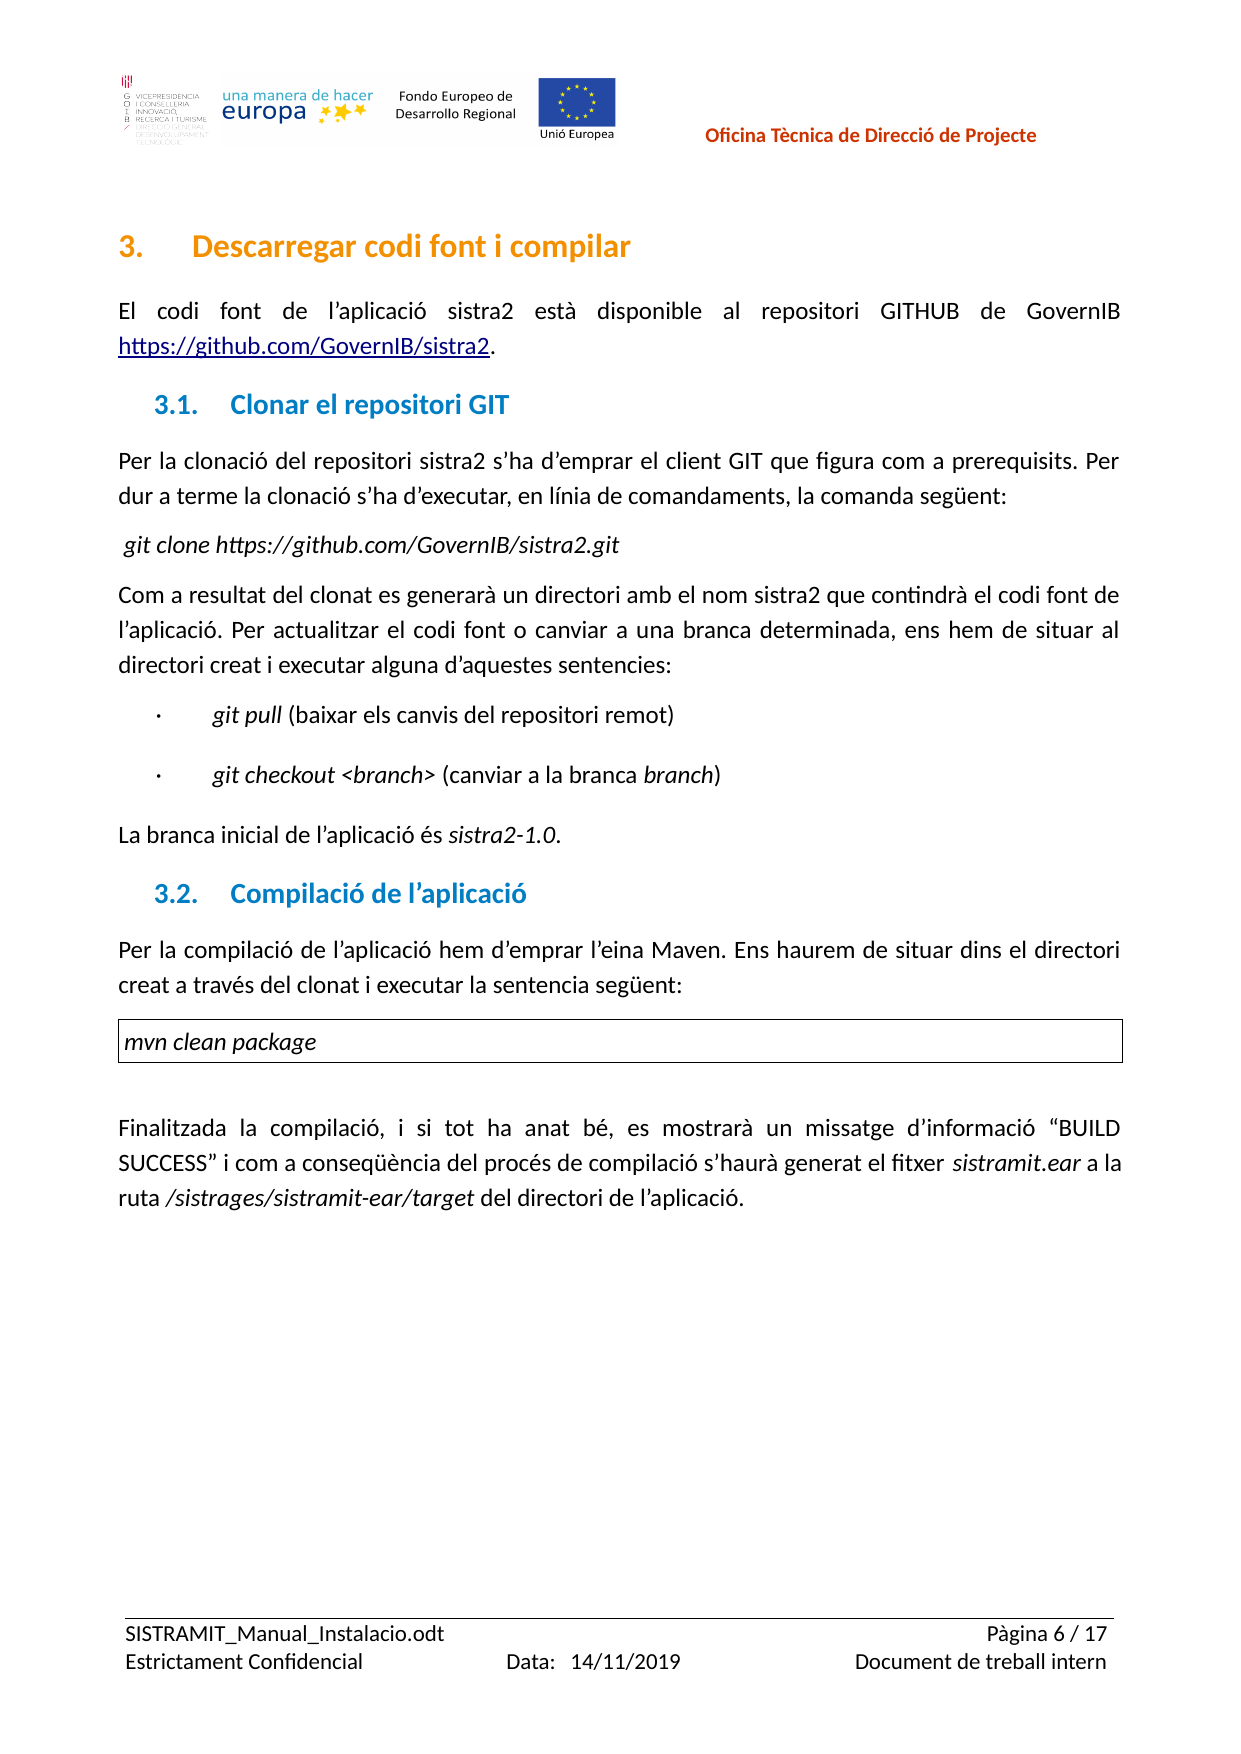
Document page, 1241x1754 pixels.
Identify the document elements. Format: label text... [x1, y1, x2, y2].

subtitle Compilació de l’aplicació [153, 875, 1122, 911]
picture [118, 73, 213, 147]
text git clone https://github.com/GovernIB/sistra2.git [118, 530, 1122, 560]
subtitle Descarregar codi font i compilar [118, 225, 1122, 266]
text Per la compilació de l’aplicació hem d’emprar l’eina Maven. Ens haurem de situar dins el directori creat a través del clonat i executar la sentencia següent: [118, 934, 1122, 1000]
text Finalitzada la compilació, i si tot ha anat bé, es mostrarà un missatge d’informació “BUILD SUCCESS” i com a conseqüència del procés de compilació s’haurà generat el fitxer sistramit.ear a la ruta /sistrages/sistramit-ear/target del directori de l’aplicació. [118, 1113, 1122, 1213]
subtitle Clonar el repositori GIT [153, 386, 1122, 421]
text El codi font de l’aplicació sistra2 està disponible al repositori GITHUB de GovernIB https://github.com/GovernIB/sistra2. [118, 295, 1122, 361]
picture [219, 73, 621, 147]
text · git checkout <branch> (canviar a la branca branch) [155, 759, 1122, 790]
text Com a resultat del clonat es generarà un directori amb el nom sistra2 que contindrà el codi font de l’aplicació. Per actualitzar el codi font o canviar a una branca determinada, ens hem de situar al directori creat i executar alguna d’aquestes sentencies: [118, 579, 1122, 680]
table_header mvn clean package [119, 1020, 1122, 1062]
text La branca inicial de l’aplicació és sistra2-1.0. [118, 819, 1122, 850]
text · git pull (baixar els canvis del repositori remot) [155, 699, 1122, 729]
text Per la clonació del repositori sistra2 s’ha d’emprar el client GIT que figura com a prerequisits. Per dur a terme la clonació s’ha d’executar, en línia de comandaments, la comanda següent: [118, 445, 1122, 511]
